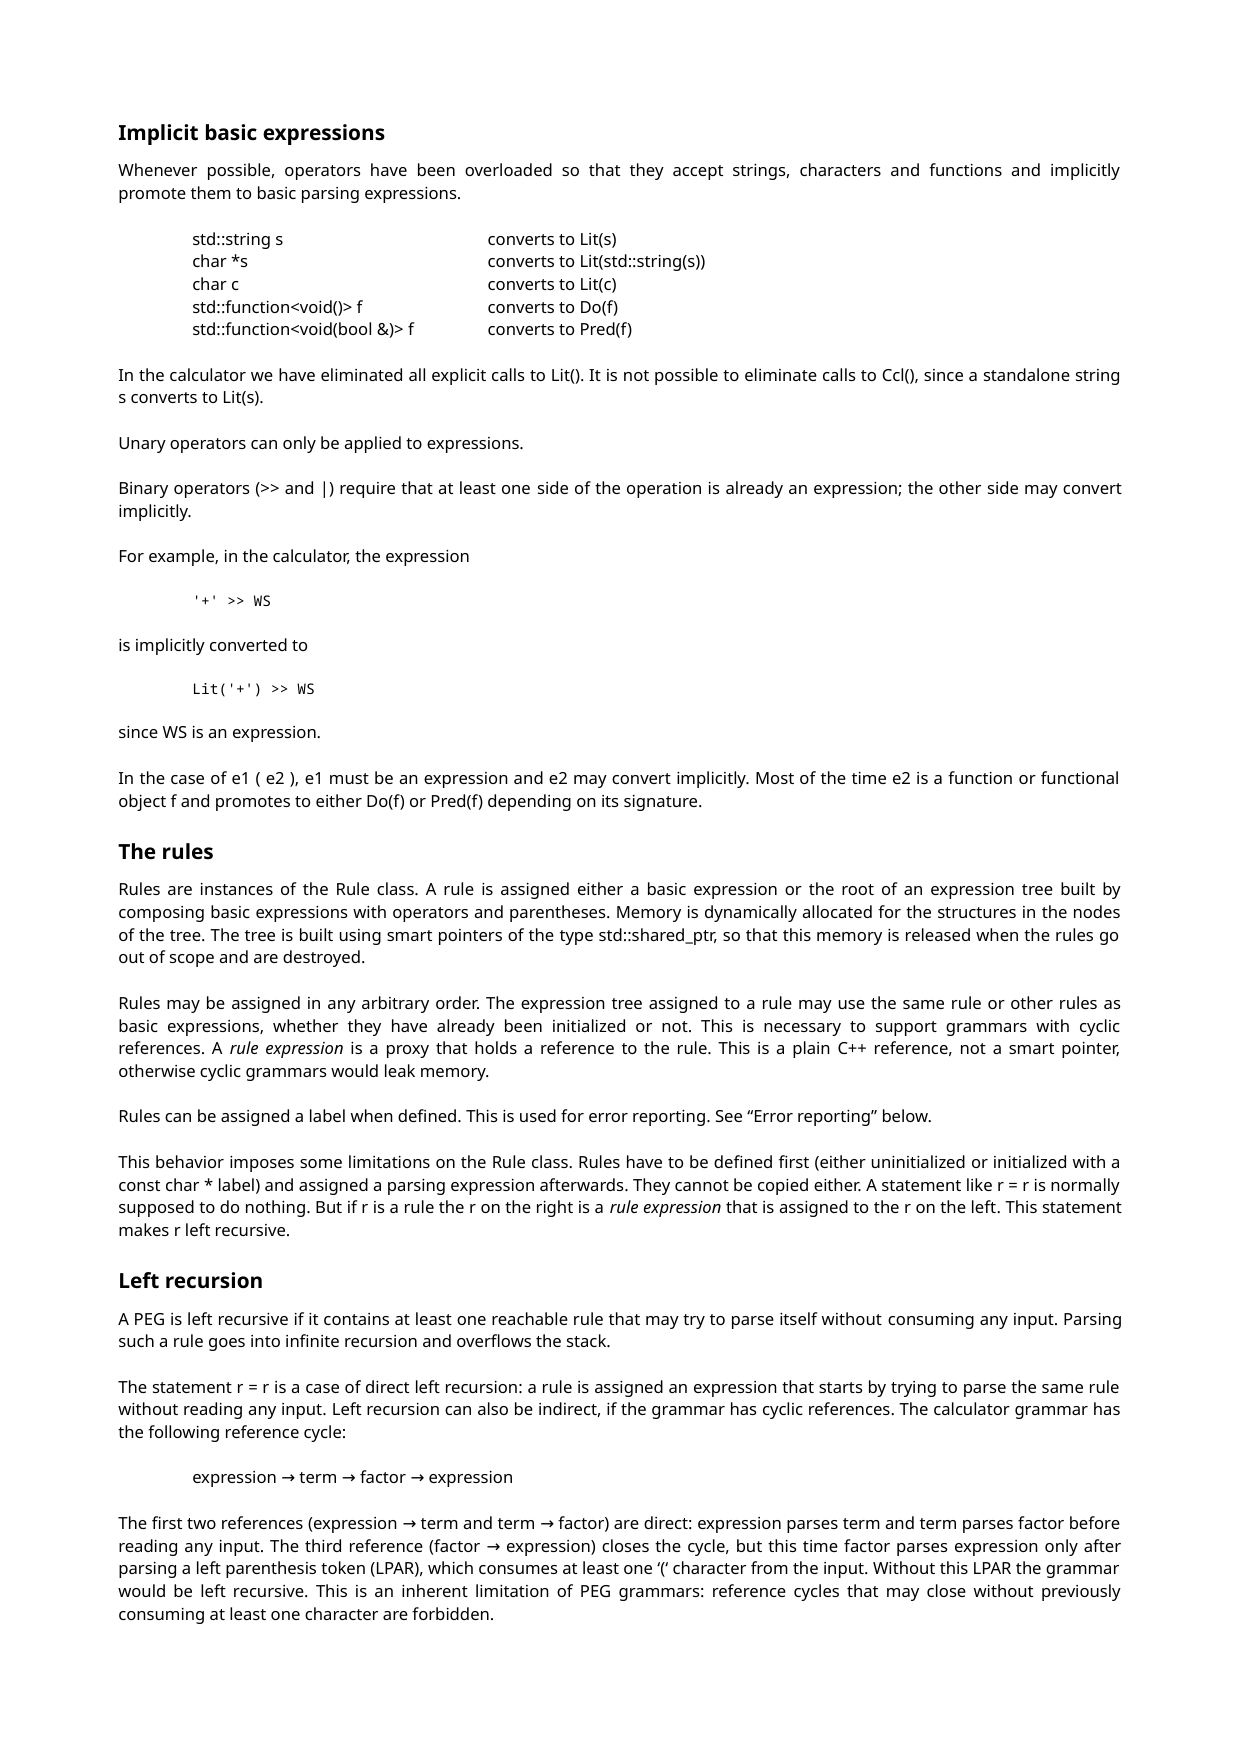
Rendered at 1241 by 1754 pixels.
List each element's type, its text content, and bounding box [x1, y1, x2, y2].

text std::function<void(bool &)> f converts to Pred(f) [118, 318, 1122, 341]
text char *s converts to Lit(std::string(s)) [118, 250, 1122, 273]
text For example, in the calculator, the expression [118, 545, 1122, 568]
text This behavior imposes some limitations on the Rule class. Rules have to be defined first (either uninitialized or initialized with a const char * label) and assigned a parsing expression afterwards. They cannot be copied either. A statement like r = r is normally supposed to do nothing. But if r is a rule the r on the right is a rule expression that is assigned to the r on the left. This statement makes r left recursive. [118, 1150, 1122, 1241]
subtitle The rules [118, 837, 1122, 865]
text Unary operators can only be applied to expressions. [118, 432, 1122, 454]
text '+' >> WS [192, 591, 1122, 610]
text std::function<void()> f converts to Do(f) [118, 295, 1122, 318]
text Rules are instances of the Rule class. A rule is assigned either a basic expression or the root of an expression tree built by composing basic expressions with operators and parentheses. Memory is dynamically allocated for the structures in the nodes of the tree. The tree is built using smart pointers of the type std::shared_ptr, so that this memory is released when the rules go out of scope and are destroyed. [118, 878, 1122, 969]
text A PEG is left recursive if it contains at least one reachable rule that may try to parse itself without consuming any input. Parsing such a rule goes into infinite recursion and overflows the stack. [118, 1307, 1122, 1353]
text expression → term → factor → expression [118, 1466, 1122, 1489]
text In the calculator we have eliminated all explicit calls to Lit(). It is not possible to eliminate calls to Ccl(), since a standalone string s converts to Lit(s). [118, 363, 1122, 409]
text Rules can be assigned a label when defined. This is used for error reporting. See “Error reporting” below. [118, 1105, 1122, 1128]
text In the case of e1 ( e2 ), e1 must be an expression and e2 may convert implicitly. Most of the time e2 is a function or functional object f and promotes to either Do(f) or Pred(f) depending on its signature. [118, 767, 1122, 812]
text char c converts to Lit(c) [118, 273, 1122, 295]
text since WS is an expression. [118, 721, 1122, 744]
text std::string s converts to Lit(s) [118, 227, 1122, 250]
text Whenever possible, operators have been overloaded so that they accept strings, characters and functions and implicitly promote them to basic parsing expressions. [118, 159, 1122, 204]
text Rules may be assigned in any arbitrary order. The expression tree assigned to a rule may use the same rule or other rules as basic expressions, whether they have already been initialized or not. This is necessary to support grammars with cyclic references. A rule expression is a proxy that holds a reference to the rule. This is a plain C++ reference, not a smart pointer, otherwise cyclic grammars would leak memory. [118, 991, 1122, 1082]
text is implicitly converted to [118, 633, 1122, 656]
text Binary operators (>> and |) require that at least one side of the operation is already an expression; the other side may convert implicitly. [118, 477, 1122, 522]
subtitle Left recursion [118, 1266, 1122, 1295]
subtitle Implicit basic expressions [118, 118, 1122, 147]
text The first two references (expression → term and term → factor) are direct: expression parses term and term parses factor before reading any input. The third reference (factor → expression) closes the cycle, but this time factor parses expression only after parsing a left parenthesis token (LPAR), which consumes at least one ‘(‘ character from the input. Without this LPAR the grammar would be left recursive. This is an inherent limitation of PEG grammars: reference cycles that may close without previously consuming at least one character are forbidden. [118, 1512, 1122, 1625]
text The statement r = r is a case of direct left recursion: a rule is assigned an expression that starts by trying to parse the same rule without reading any input. Left recursion can also be indirect, if the grammar has cyclic references. The calculator grammar has the following reference cycle: [118, 1375, 1122, 1443]
text Lit('+') >> WS [192, 678, 1122, 698]
